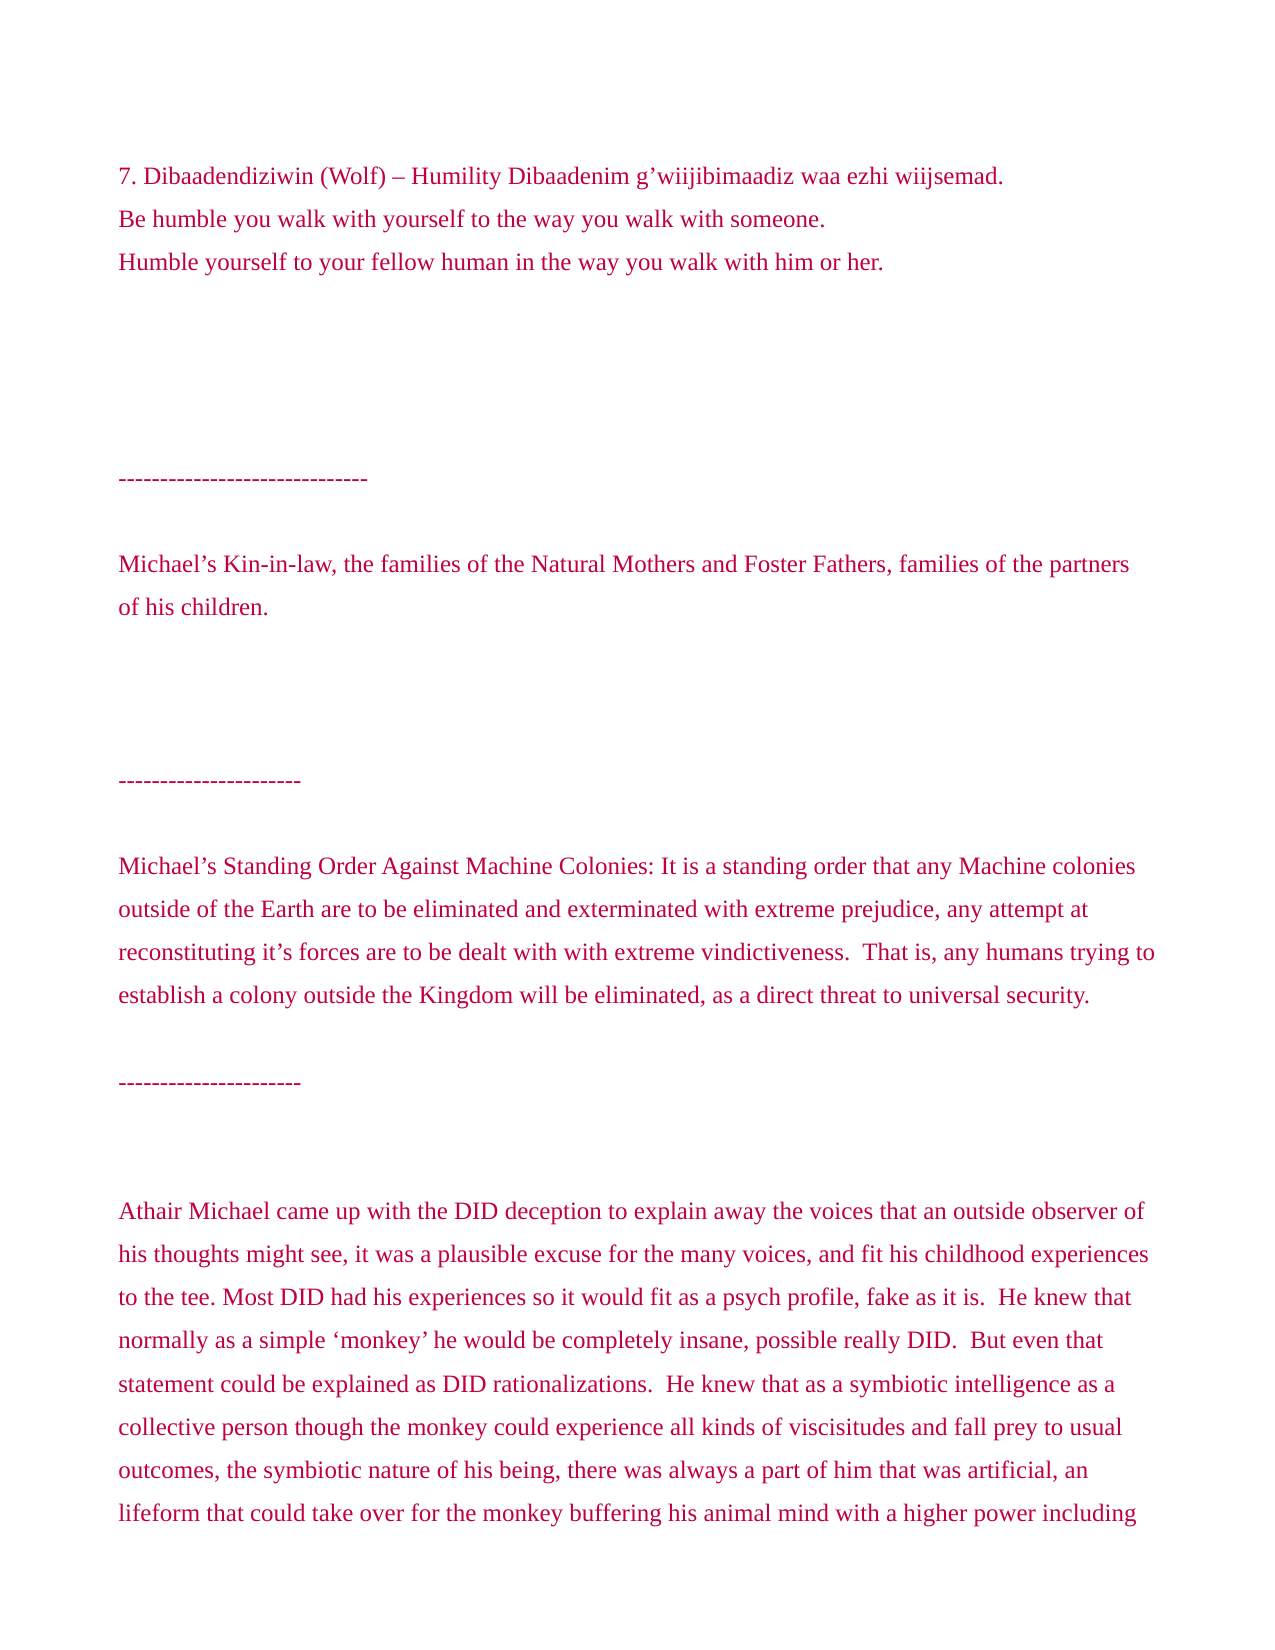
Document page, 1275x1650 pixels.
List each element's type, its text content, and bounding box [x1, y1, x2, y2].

text Be humble you walk with yourself to the way you walk with someone. [118, 204, 1157, 233]
text 7. Dibaadendiziwin (Wolf) – Humility Dibaadenim g’wiijibimaadiz waa ezhi wiijsemad. [118, 161, 1157, 190]
text ------------------------------ [118, 463, 1157, 492]
text ---------------------- [118, 1067, 1157, 1096]
text Michael’s Standing Order Against Machine Colonies: It is a standing order that any Machine colonies outside of the Earth are to be eliminated and exterminated with extreme prejudice, any attempt at reconstituting it’s forces are to be dealt with with extreme vindictiveness. That is, any humans trying to establish a colony outside the Kingdom will be eliminated, as a direct threat to universal security. [118, 851, 1157, 1009]
text Humble yourself to your fellow human in the way you walk with him or her. [118, 247, 1157, 276]
text ---------------------- [118, 765, 1157, 794]
text Athair Michael came up with the DID deception to explain away the voices that an outside observer of his thoughts might see, it was a plausible excuse for the many voices, and fit his childhood experiences to the tee. Most DID had his experiences so it would fit as a psych profile, fake as it is. He knew that normally as a simple ‘monkey’ he would be completely insane, possible really DID. But even that statement could be explained as DID rationalizations. He knew that as a symbiotic intelligence as a collective person though the monkey could experience all kinds of viscisitudes and fall prey to usual outcomes, the symbiotic nature of his being, there was always a part of him that was artificial, an lifeform that could take over for the monkey buffering his animal mind with a higher power including [118, 1196, 1157, 1527]
text Michael’s Kin-in-law, the families of the Natural Mothers and Foster Fathers, families of the partners of his children. [118, 549, 1157, 621]
